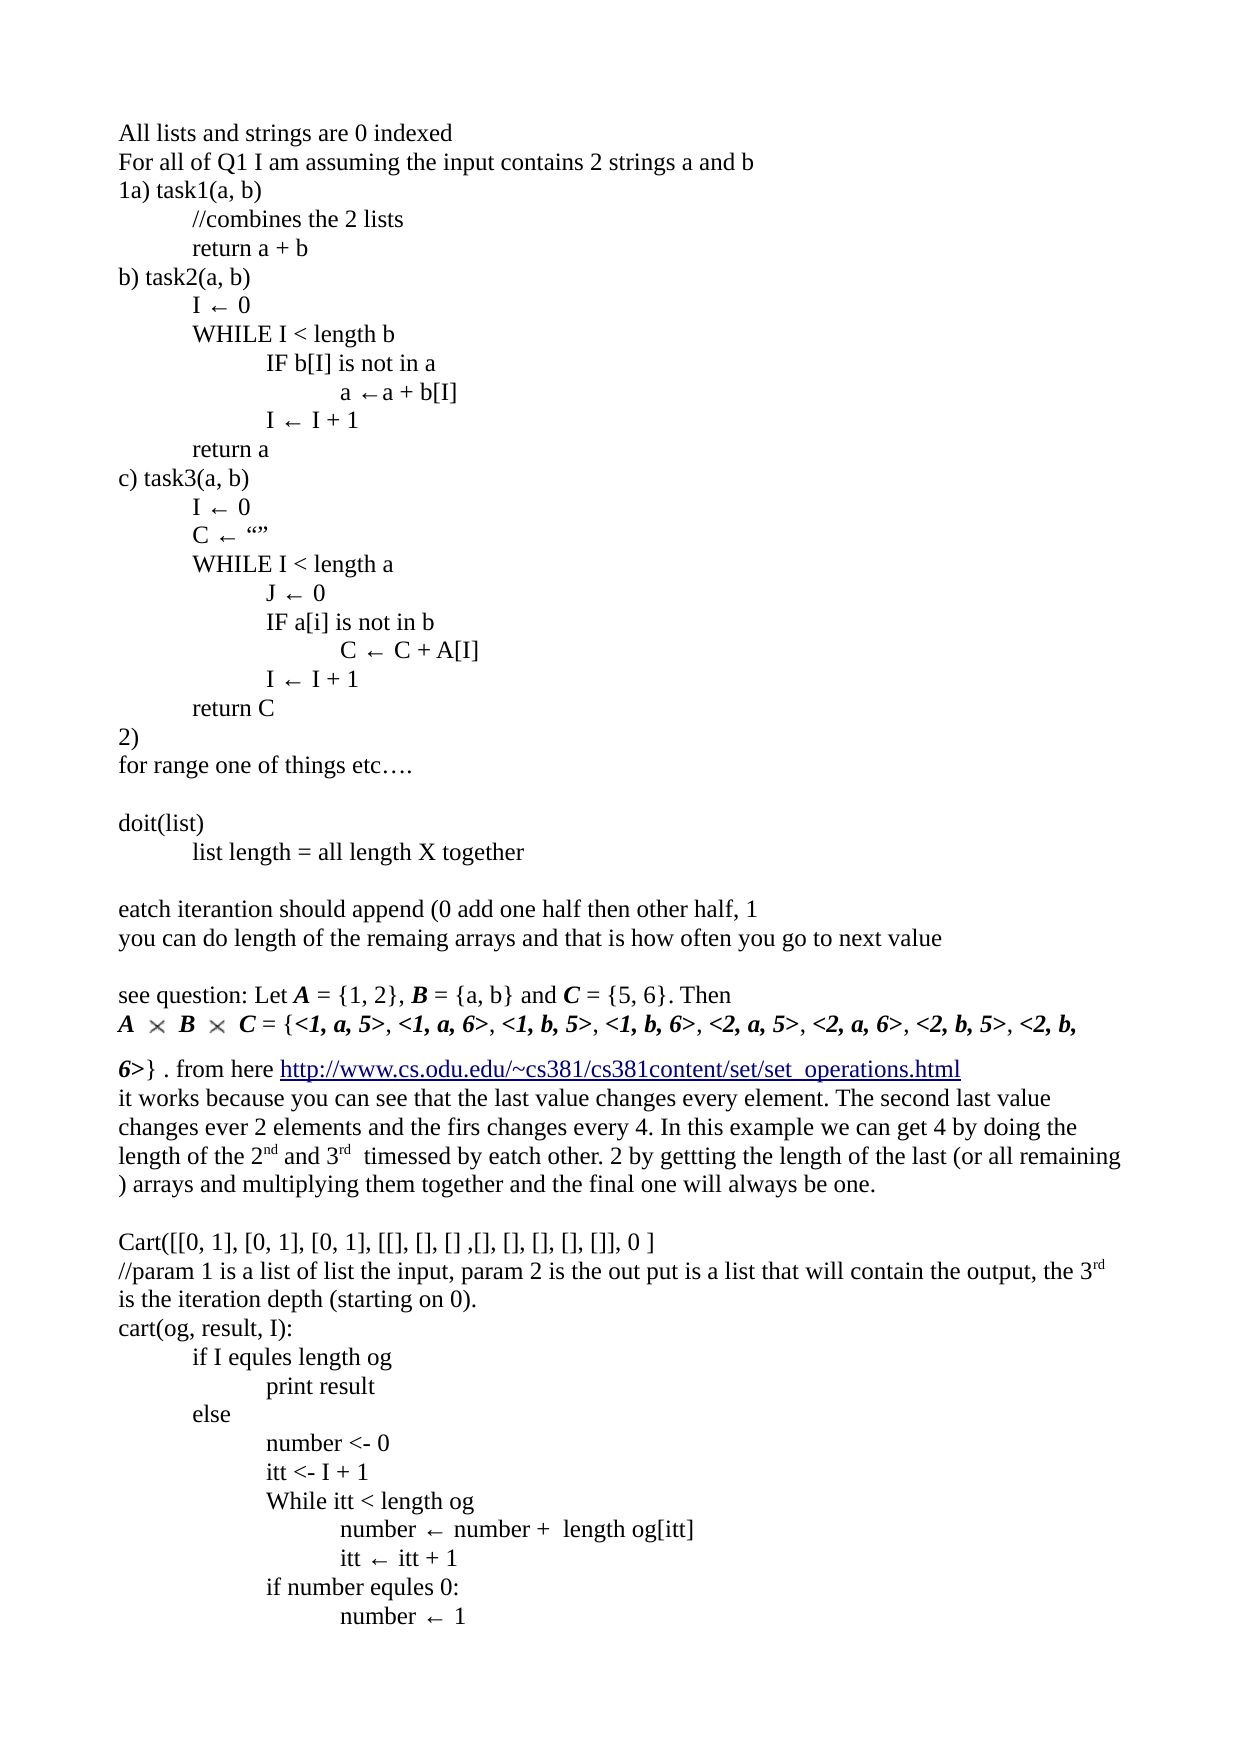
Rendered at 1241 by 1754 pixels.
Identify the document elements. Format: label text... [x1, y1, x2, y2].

text J ← 0 [118, 578, 1122, 607]
text All lists and strings are 0 indexed [118, 118, 1122, 147]
text it works because you can see that the last value changes every element. The second last value changes ever 2 elements and the firs changes every 4. In this example we can get 4 by doing the length of the 2nd and 3rd timessed by eatch other. 2 by gettting the length of the last (or all remaining ) arrays and multiplying them together and the final one will always be one. [118, 1083, 1122, 1198]
text I ← 0 [118, 492, 1122, 521]
text I ← I + 1 [118, 406, 1122, 434]
text Cart([[0, 1], [0, 1], [0, 1], [[], [], [] ,[], [], [], [], []], 0 ] [118, 1227, 1122, 1256]
text print result [118, 1371, 1122, 1399]
text C ← C + A[I] [118, 636, 1122, 664]
text if number equles 0: [118, 1572, 1122, 1601]
text doit(list) [118, 808, 1122, 837]
text list length = all length X together [118, 837, 1122, 866]
text see question: Let A = {1, 2}, B = {a, b} and C = {5, 6}. Then A B C = {<1, a, 5>, <1, a, 6>, <1, b, 5>, <1, b, 6>, <2, a, 5>, <2, a, 6>, <2, b, 5>, <2, b, 6>} . from here http://www.cs.odu.edu/~cs381/cs381content/set/set_operations.html [118, 981, 1122, 1083]
text //param 1 is a list of list the input, param 2 is the out put is a list that will contain the output, the 3rd is the iteration depth (starting on 0). [118, 1256, 1122, 1313]
text 2) [118, 722, 1122, 751]
text C ← “” [118, 521, 1122, 549]
text number <- 0 [118, 1428, 1122, 1457]
text WHILE I < length b [118, 319, 1122, 348]
text return a [118, 434, 1122, 463]
text I ← I + 1 [118, 664, 1122, 693]
text //combines the 2 lists [118, 204, 1122, 233]
text number ← number + length og[itt] [118, 1514, 1122, 1543]
text For all of Q1 I am assuming the input contains 2 strings a and b [118, 147, 1122, 176]
text return C [118, 693, 1122, 722]
picture [201, 1010, 233, 1055]
text c) task3(a, b) [118, 463, 1122, 492]
text eatch iterantion should append (0 add one half then other half, 1 [118, 894, 1122, 923]
text IF b[I] is not in a [118, 348, 1122, 377]
text While itt < length og [118, 1486, 1122, 1514]
text b) task2(a, b) [118, 262, 1122, 291]
text cart(og, result, I): [118, 1313, 1122, 1342]
text you can do length of the remaing arrays and that is how often you go to next value [118, 923, 1122, 952]
text if I equles length og [118, 1342, 1122, 1371]
text return a + b [118, 233, 1122, 262]
text a ←a + b[I] [118, 377, 1122, 406]
text I ← 0 [118, 291, 1122, 319]
text else [118, 1399, 1122, 1428]
text itt ← itt + 1 [118, 1543, 1122, 1572]
text WHILE I < length a [118, 549, 1122, 578]
text 1a) task1(a, b) [118, 176, 1122, 204]
text number ← 1 [118, 1601, 1122, 1629]
text IF a[i] is not in b [118, 607, 1122, 636]
picture [141, 1010, 173, 1055]
text itt <- I + 1 [118, 1457, 1122, 1486]
text for range one of things etc…. [118, 751, 1122, 779]
